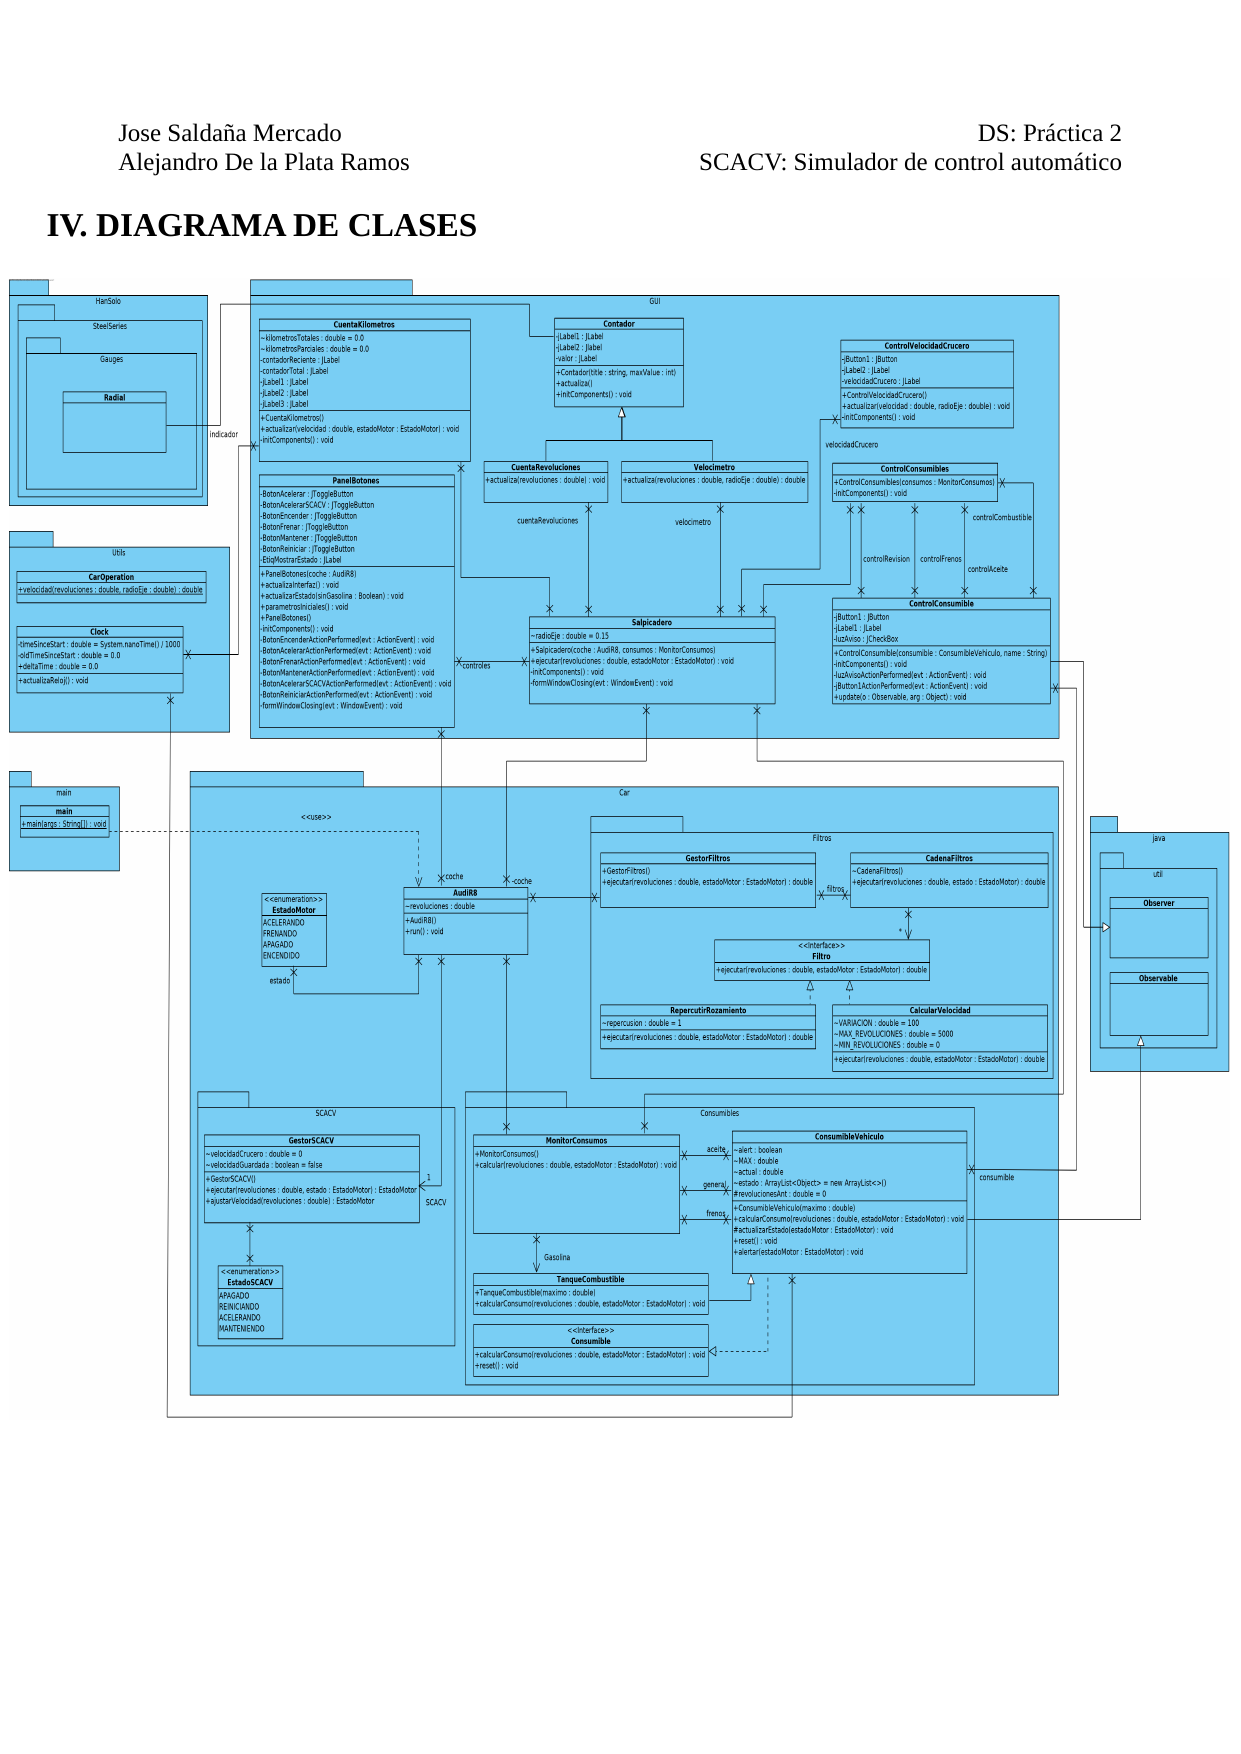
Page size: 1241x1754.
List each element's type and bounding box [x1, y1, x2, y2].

picture [8, 278, 1231, 1420]
